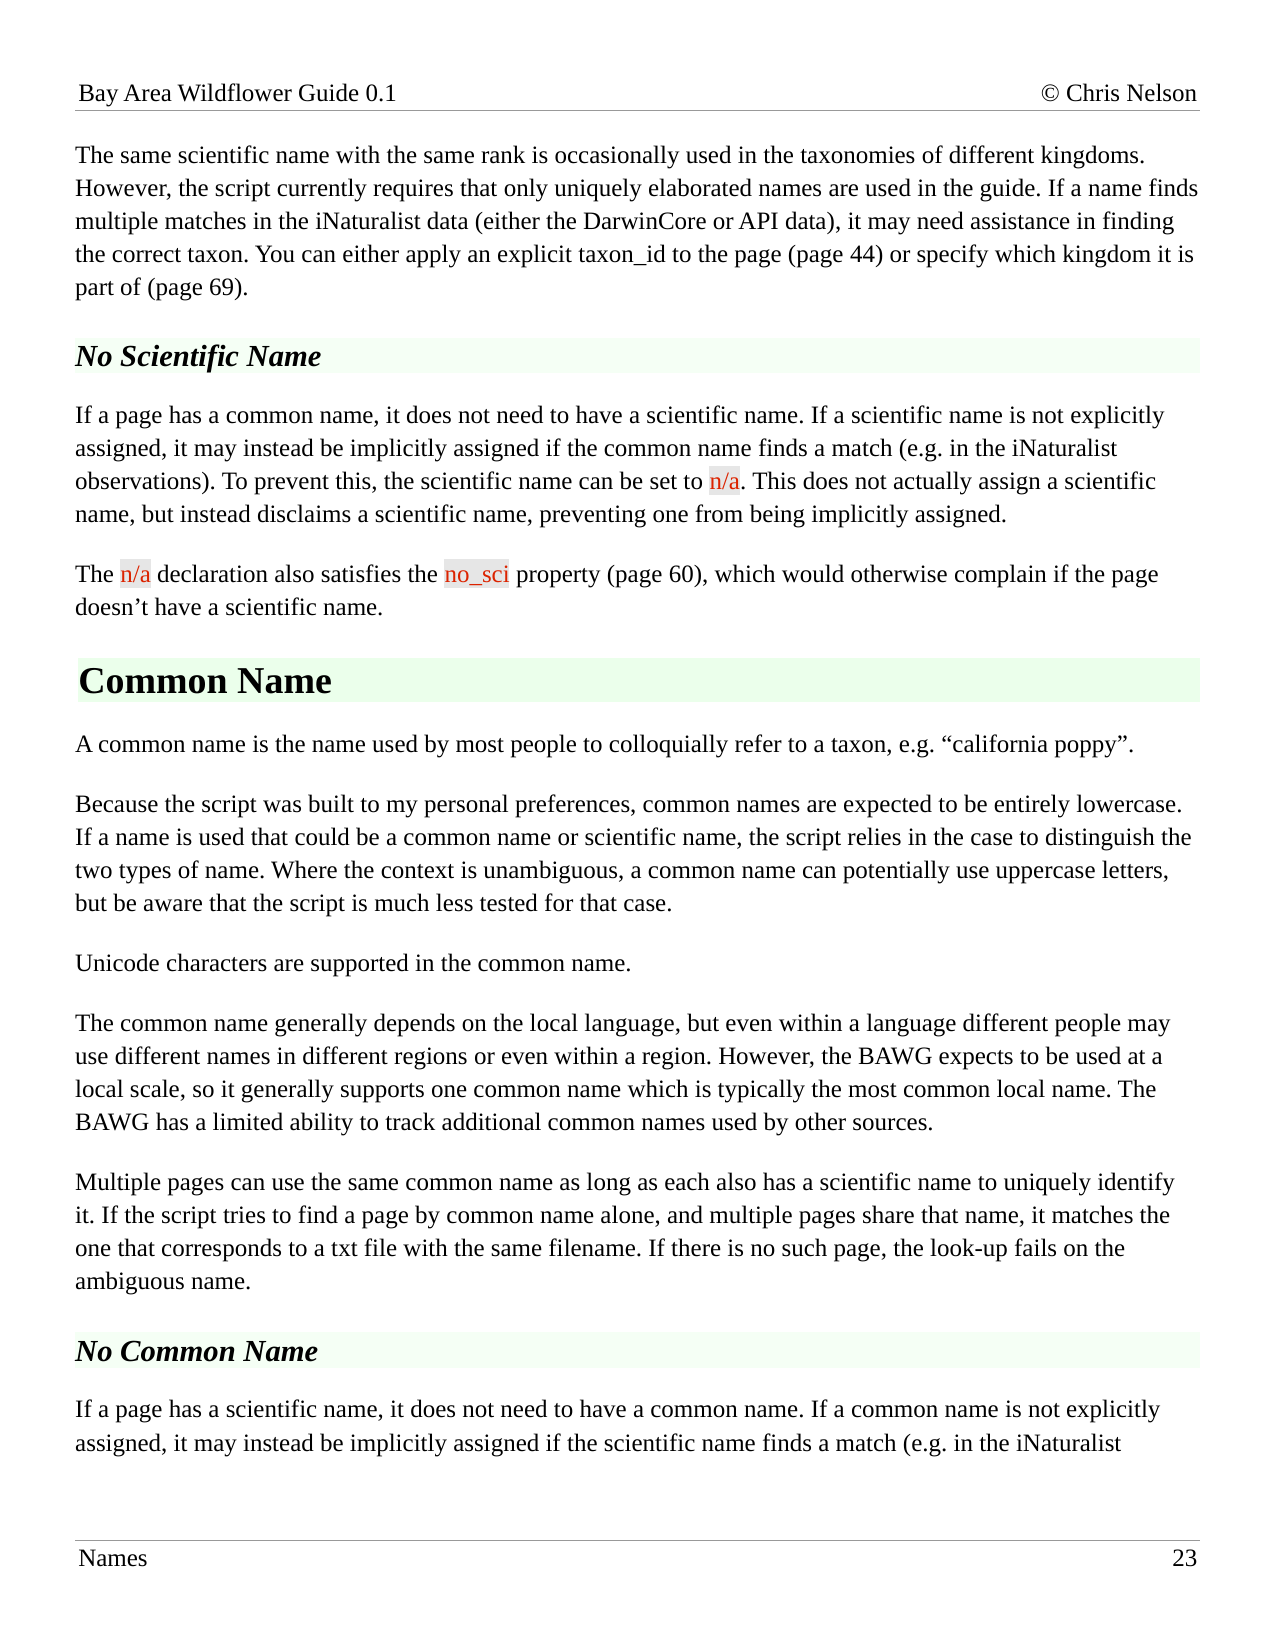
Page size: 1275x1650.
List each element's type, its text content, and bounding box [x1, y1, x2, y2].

text Unicode characters are supported in the common name. [75, 948, 1200, 977]
text A common name is the name used by most people to colloquially refer to a taxon, e.g. “california poppy”. [75, 729, 1200, 758]
text Multiple pages can use the same common name as long as each also has a scientific name to uniquely identify it. If the script tries to find a page by common name alone, and multiple pages share that name, it matches the one that corresponds to a txt file with the same filename. If there is no such page, the look-up fails on the ambiguous name. [75, 1167, 1200, 1295]
subtitle No Common Name [75, 1332, 1200, 1368]
text If a page has a common name, it does not need to have a scientific name. If a scientific name is not explicitly assigned, it may instead be implicitly assigned if the common name finds a match (e.g. in the iNaturalist observations). To prevent this, the scientific name can be set to n/a. This does not actually assign a scientific name, but instead disclaims a scientific name, preventing one from being implicitly assigned. [75, 400, 1200, 528]
text If a page has a scientific name, it does not need to have a common name. If a common name is not explicitly assigned, it may instead be implicitly assigned if the scientific name finds a match (e.g. in the iNaturalist [75, 1394, 1200, 1456]
text The common name generally depends on the local language, but even within a language different people may use different names in different regions or even within a region. However, the BAWG expects to be used at a local scale, so it generally supports one common name which is typically the most common local name. The BAWG has a limited ability to track additional common names used by other sources. [75, 1008, 1200, 1136]
text The n/a declaration also satisfies the no_sci property (page 60), which would otherwise complain if the page doesn’t have a scientific name. [75, 559, 1200, 621]
text Because the script was built to my personal preferences, common names are expected to be entirely lowercase. If a name is used that could be a common name or scientific name, the script relies in the case to distinguish the two types of name. Where the context is unambiguous, a common name can potentially use uppercase letters, but be aware that the script is much less tested for that case. [75, 789, 1200, 917]
text The same scientific name with the same rank is occasionally used in the taxonomies of different kingdoms. However, the script currently requires that only uniquely elaborated names are used in the guide. If a name finds multiple matches in the iNaturalist data (either the DarwinCore or API data), it may need assistance in finding the correct taxon. You can either apply an explicit taxon_id to the page (page 44) or specify which kingdom it is part of (page 69). [75, 140, 1200, 301]
subtitle Common Name [78, 658, 1200, 702]
subtitle No Scientific Name [75, 338, 1200, 373]
